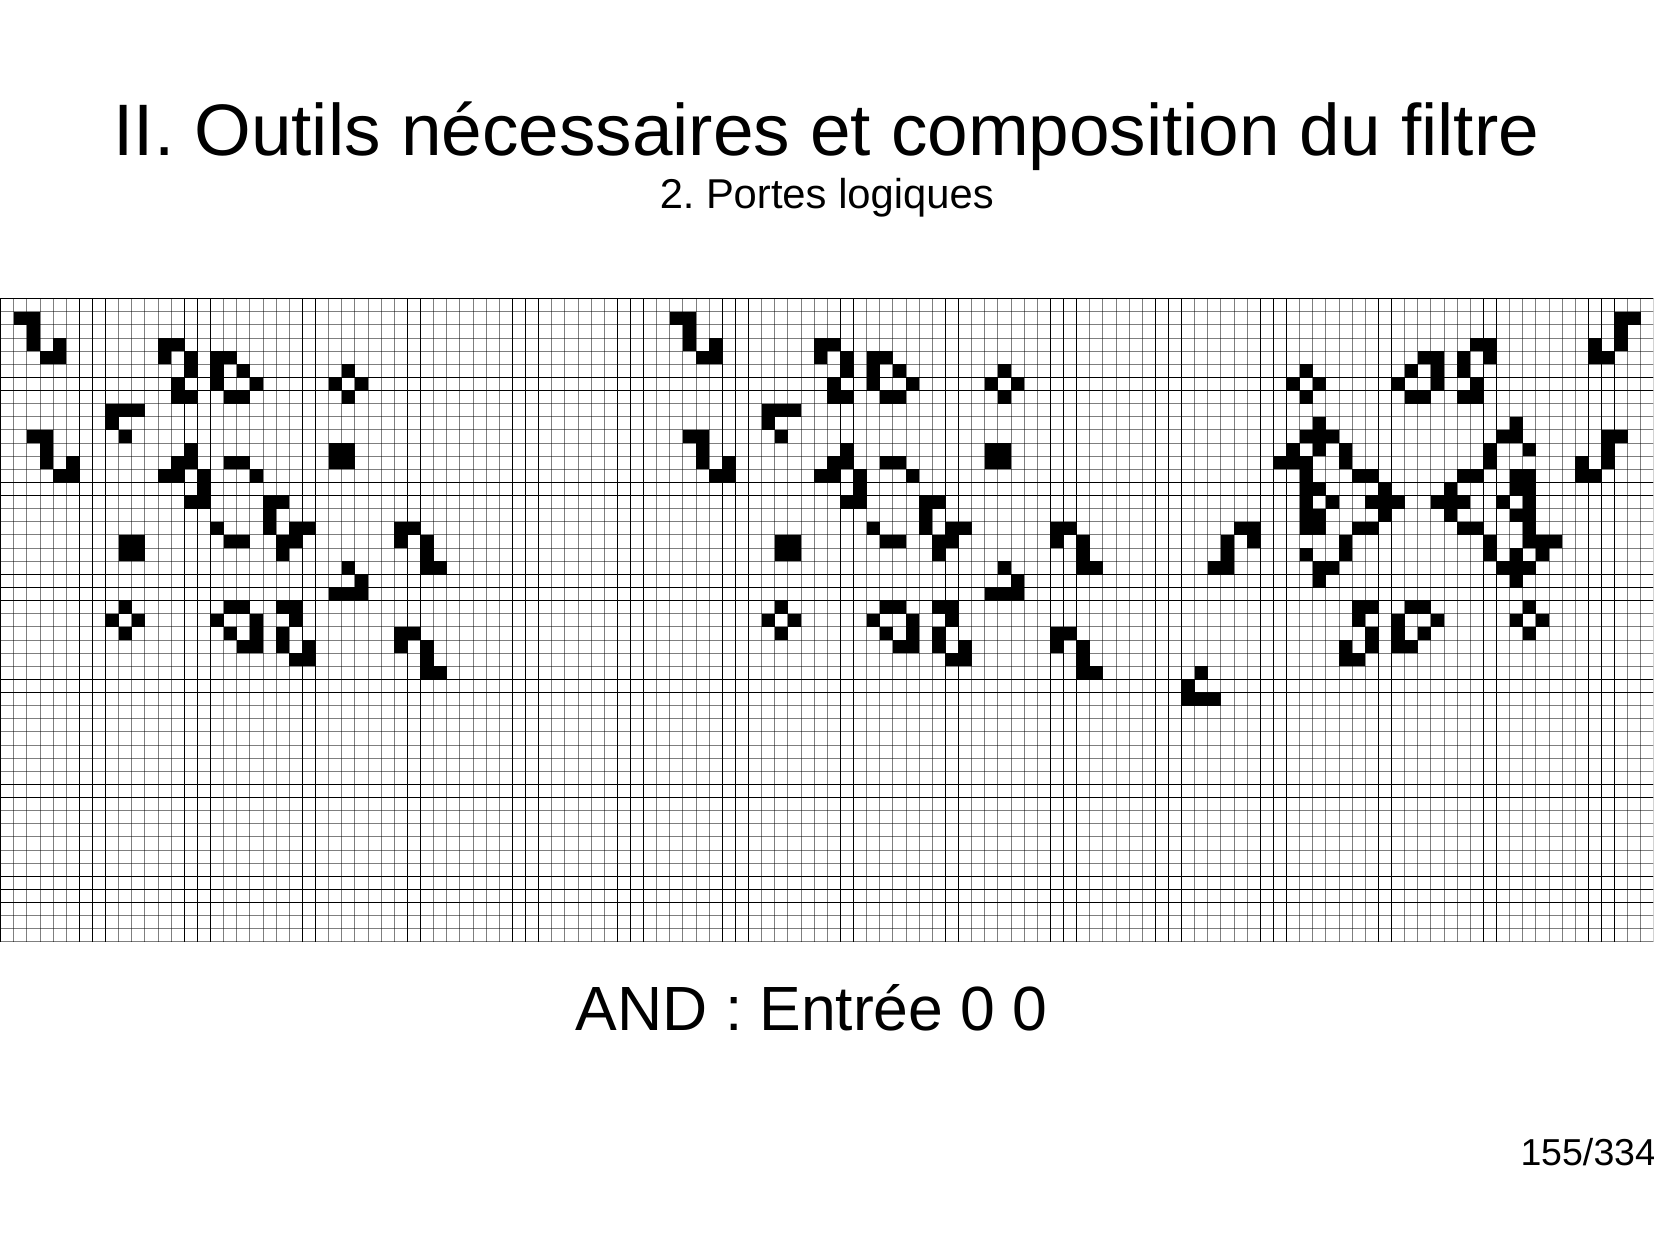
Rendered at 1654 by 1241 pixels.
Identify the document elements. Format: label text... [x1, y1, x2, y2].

text_box AND : Entrée 0 0 [561, 966, 1063, 1052]
picture [0, 298, 1654, 942]
title II. Outils nécessaires et composition du filtre 2. Portes logiques [82, 49, 1571, 257]
text_box <number>/334 [1505, 1124, 1654, 1182]
